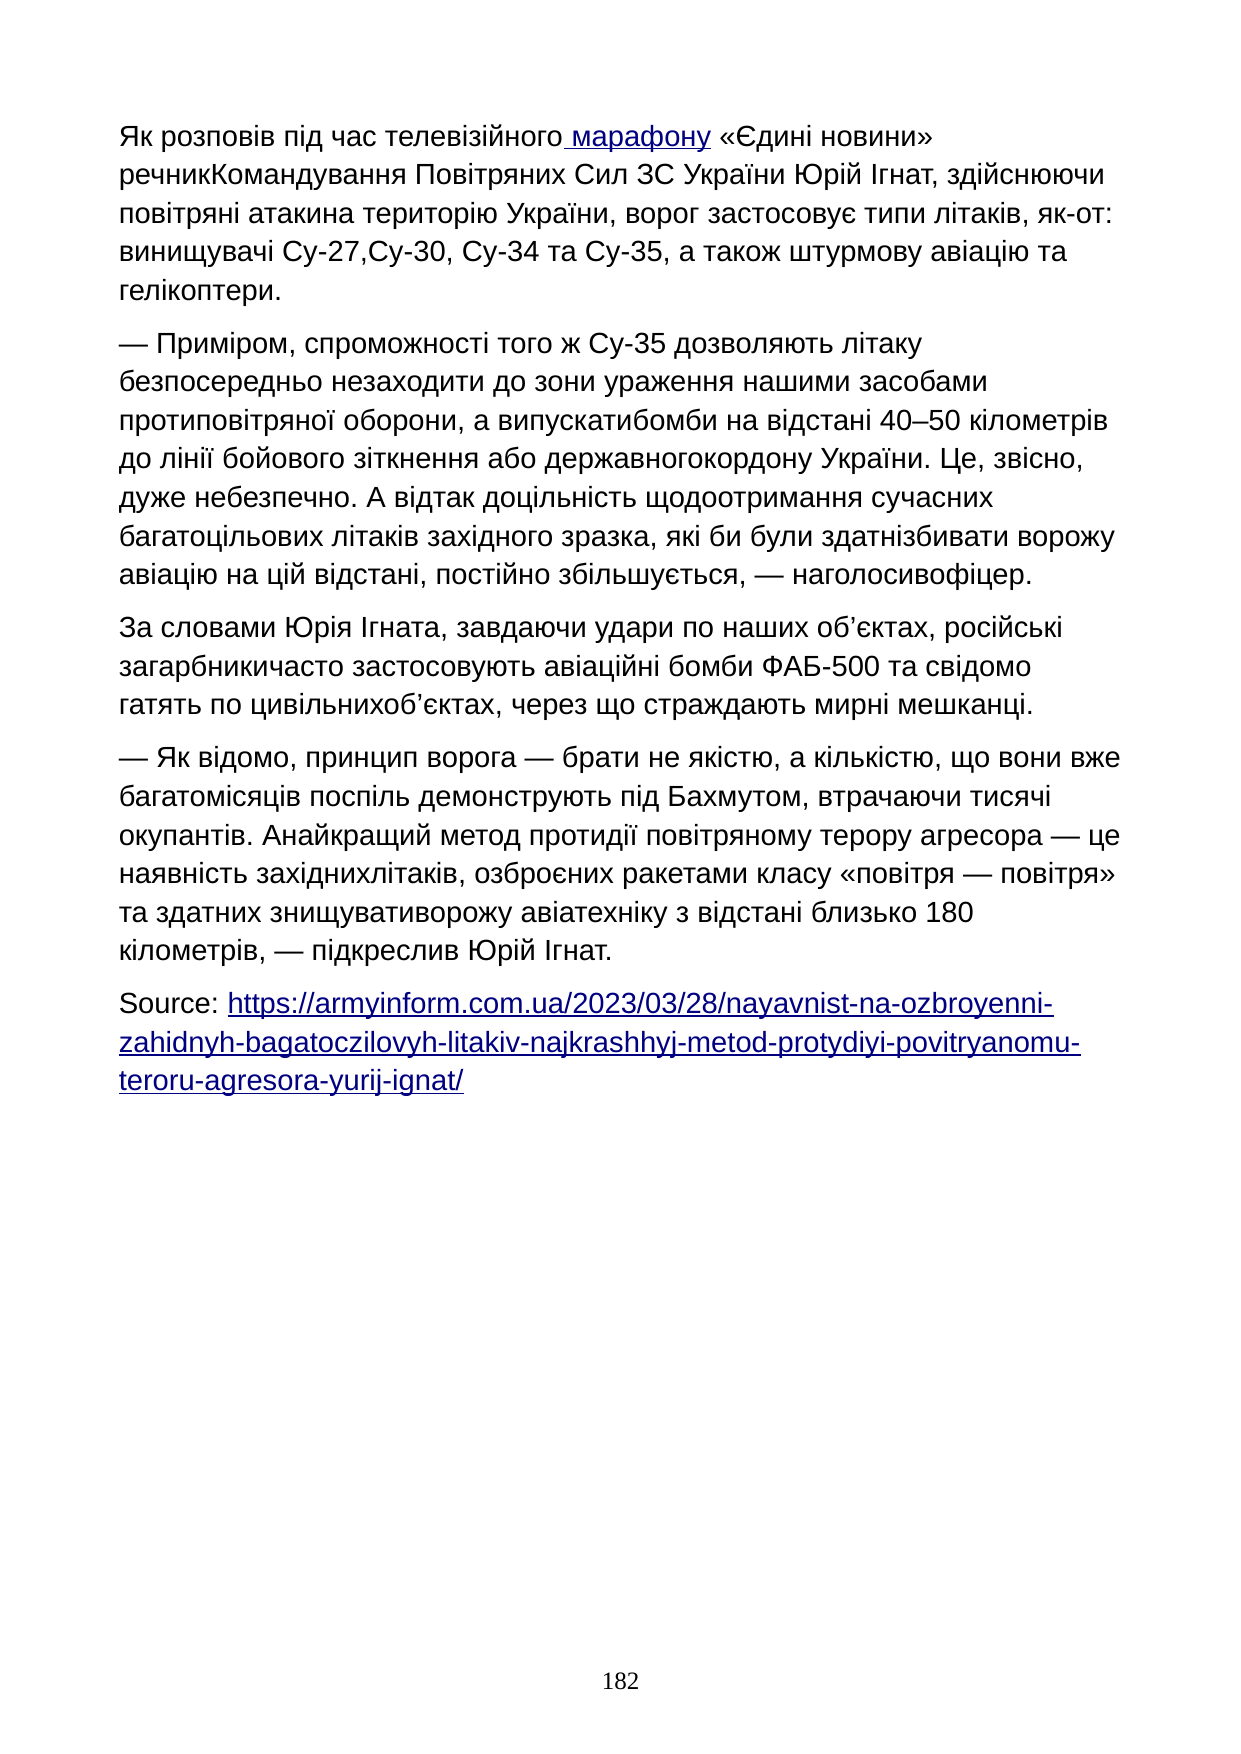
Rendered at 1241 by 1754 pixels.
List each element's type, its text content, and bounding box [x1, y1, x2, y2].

text — Як відомо, принцип ворога — брати не якістю, а кількістю, що вони вже багатомісяців поспіль демонструють під Бахмутом, втрачаючи тисячі окупантів. Анайкращий метод протидії повітряному терору агресора — це наявність західнихлітаків, озброєних ракетами класу «повітря — повітря» та здатних знищувативорожу авіатехніку з відстані близько 180 кілометрів, — підкреслив Юрій Ігнат. [118, 740, 1122, 967]
text За словами Юрія Ігната, завдаючи удари по наших об’єктах, російські загарбникичасто застосовують авіаційні бомби ФАБ-500 та свідомо гатять по цивільнихоб’єктах, через що страждають мирні мешканці. [118, 610, 1122, 721]
text Source: https://armyinform.com.ua/2023/03/28/nayavnist-na-ozbroyenni-zahidnyh-bagatoczilovyh-litakiv-najkrashhyj-metod-protydiyi-povitryanomu-teroru-agresora-yurij-ignat/ [118, 986, 1122, 1097]
text Як розповів під час телевізійного марафону «Єдині новини» речникКомандування Повітряних Сил ЗС України Юрій Ігнат, здійснюючи повітряні атакина територію України, ворог застосовує типи літаків, як-от: винищувачі Су-27,Су-30, Су-34 та Су-35, а також штурмову авіацію та гелікоптери. [118, 118, 1122, 306]
text — Приміром, спроможності того ж Су-35 дозволяють літаку безпосередньо незаходити до зони ураження нашими засобами протиповітряної оборони, а випускатибомби на відстані 40–50 кілометрів до лінії бойового зіткнення або державногокордону України. Це, звісно, дуже небезпечно. А відтак доцільність щодоотримання сучасних багатоцільових літаків західного зразка, які би були здатнізбивати ворожу авіацію на цій відстані, постійно збільшується, — наголосивофіцер. [118, 326, 1122, 591]
